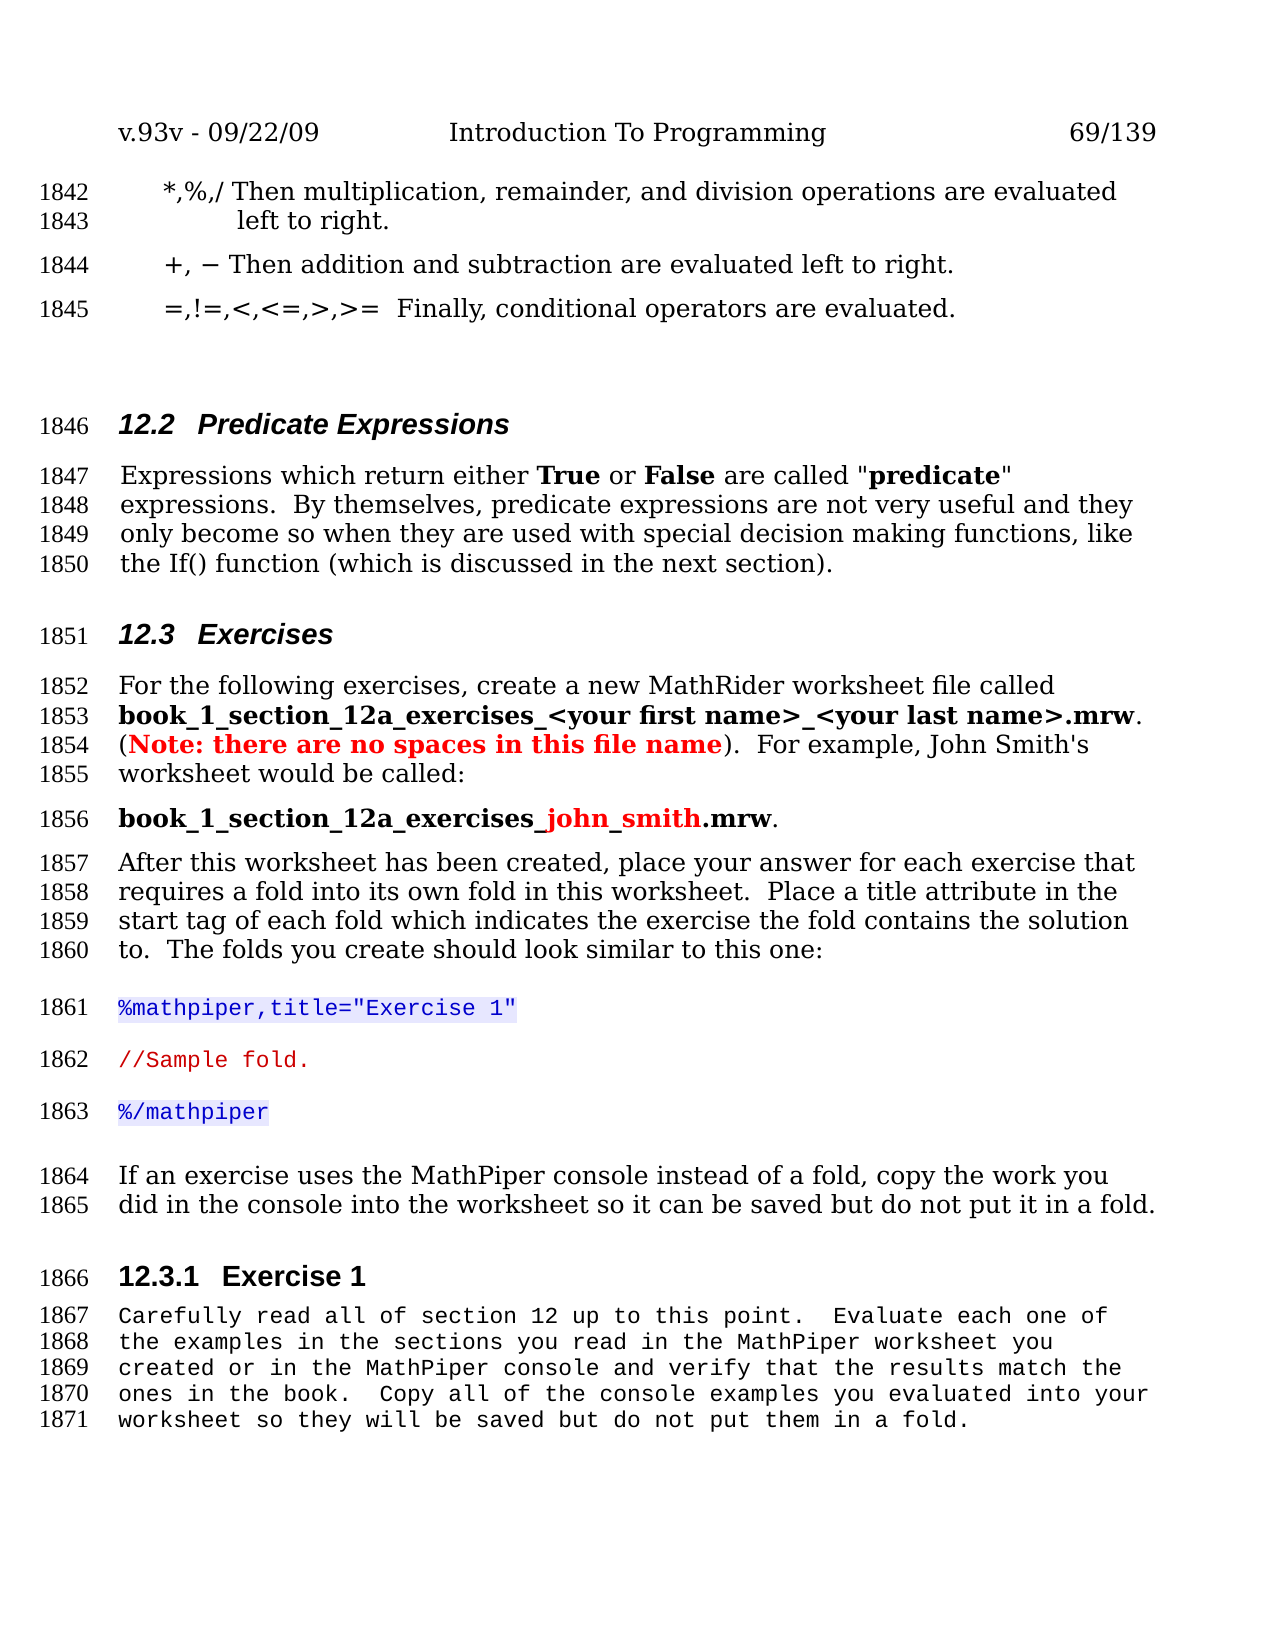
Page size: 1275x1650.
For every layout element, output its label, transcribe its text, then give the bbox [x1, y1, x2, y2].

subtitle Exercises [118, 617, 1157, 651]
subtitle Exercise 1 [118, 1259, 1157, 1292]
text +, − Then addition and subtraction are evaluated left to right. [163, 250, 1157, 279]
text For the following exercises, create a new MathRider worksheet file called book_1_section_12a_exercises_<your first name>_<your last name>.mrw. (Note: there are no spaces in this file name). For example, John Smith's worksheet would be called: [118, 672, 1157, 789]
text Expressions which return either True or False are called "predicate" expressions. By themselves, predicate expressions are not very useful and they only become so when they are used with special decision making functions, like the If() function (which is discussed in the next section). [120, 461, 1157, 578]
text =,!=,<,<=,>,>= Finally, conditional operators are evaluated. [163, 294, 1157, 323]
text %/mathpiper [118, 1100, 1157, 1126]
text book_1_section_12a_exercises_john_smith.mrw. [118, 804, 1157, 833]
text After this worksheet has been created, place your answer for each exercise that requires a fold into its own fold in this worksheet. Place a title attribute in the start tag of each fold which indicates the exercise the fold contains the solution to. The folds you create should look similar to this one: [118, 848, 1157, 965]
text Carefully read all of section 12 up to this point. Evaluate each one of the examples in the sections you read in the MathPiper worksheet you created or in the MathPiper console and verify that the results match the ones in the book. Copy all of the console examples you evaluated into your worksheet so they will be saved but do not put them in a fold. [118, 1304, 1157, 1434]
subtitle Predicate Expressions [118, 407, 1157, 440]
text *,%,/ Then multiplication, remainder, and division operations are evaluated left to right. [163, 177, 1157, 235]
text %mathpiper,title="Exercise 1" [118, 997, 1157, 1023]
text //Sample fold. [118, 1048, 1157, 1074]
text If an exercise uses the MathPiper console instead of a fold, copy the work you did in the console into the worksheet so it can be saved but do not put it in a fold. [118, 1161, 1157, 1219]
